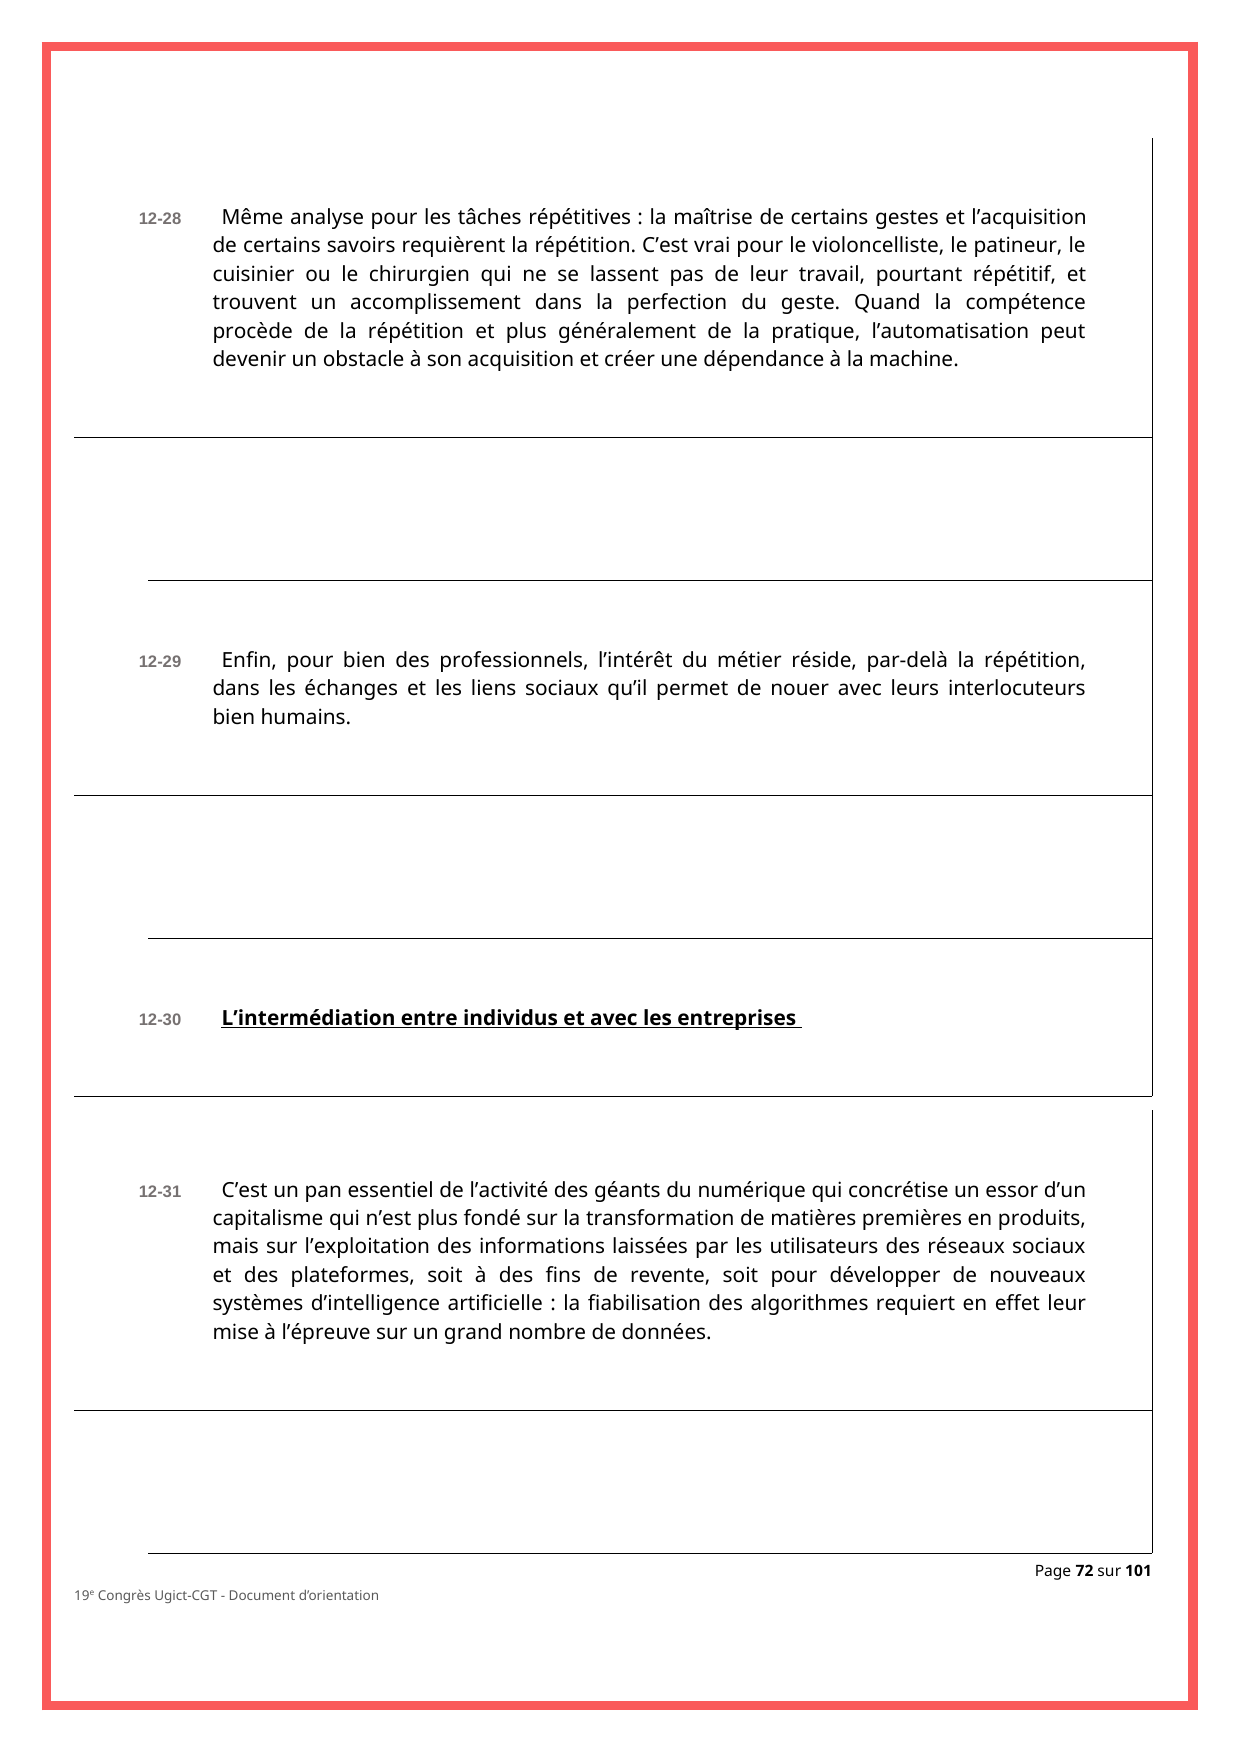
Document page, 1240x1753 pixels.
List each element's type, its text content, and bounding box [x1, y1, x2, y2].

list Enfin, pour bien des professionnels, l’intérêt du métier réside, par-delà la répétition, dans les échanges et les liens sociaux qu’il permet de nouer avec leurs interlocuteurs bien humains. [74, 581, 1152, 795]
list C’est un pan essentiel de l’activité des géants du numérique qui concrétise un essor d’un capitalisme qui n’est plus fondé sur la transformation de matières premières en produits, mais sur l’exploitation des informations laissées par les utilisateurs des réseaux sociaux et des plateformes, soit à des fins de revente, soit pour développer de nouveaux systèmes d’intelligence artificielle : la fiabilisation des algorithmes requiert en effet leur mise à l’épreuve sur un grand nombre de données. [74, 1110, 1152, 1410]
list L’intermédiation entre individus et avec les entreprises [74, 938, 1152, 1096]
list Même analyse pour les tâches répétitives : la maîtrise de certains gestes et l’acquisition de certains savoirs requièrent la répétition. C’est vrai pour le violoncelliste, le patineur, le cuisinier ou le chirurgien qui ne se lassent pas de leur travail, pourtant répétitif, et trouvent un accomplissement dans la perfection du geste. Quand la compétence procède de la répétition et plus généralement de la pratique, l’automatisation peut devenir un obstacle à son acquisition et créer une dépendance à la machine. [74, 137, 1152, 437]
